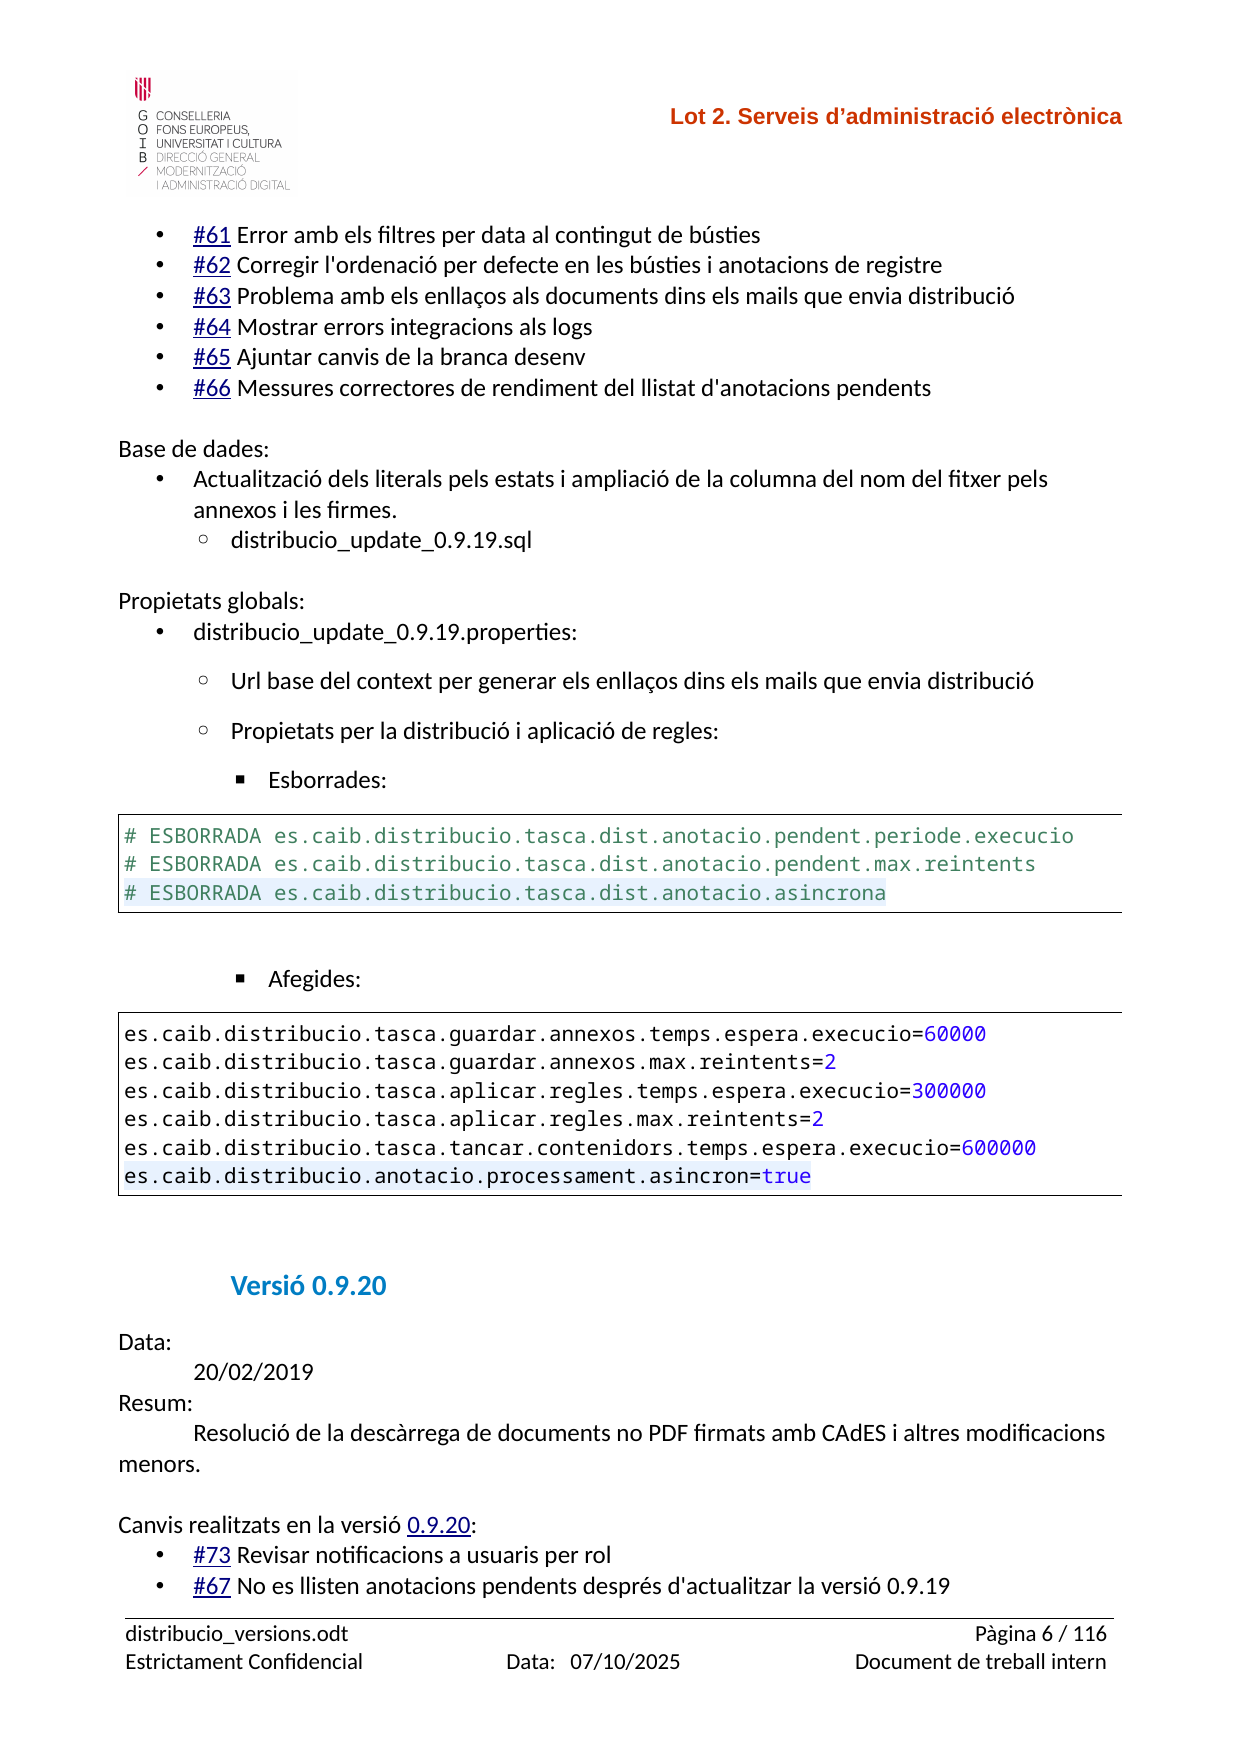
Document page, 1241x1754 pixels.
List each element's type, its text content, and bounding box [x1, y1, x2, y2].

list #61 Error amb els filtres per data al contingut de bústies [156, 219, 1122, 250]
text Propietats globals: [118, 585, 1122, 616]
list #66 Messures correctores de rendiment del llistat d'anotacions pendents [156, 372, 1122, 402]
list #73 Revisar notificacions a usuaris per rol [156, 1539, 1122, 1570]
list #64 Mostrar errors integracions als logs [156, 311, 1122, 341]
table_header es.caib.distribucio.tasca.guardar.annexos.temps.espera.execucio=60000 es.caib.distribucio.tasca.guardar.annexos.max.reintents=2 es.caib.distribucio.tasca.aplicar.regles.temps.espera.execucio=300000 es.caib.distribucio.tasca.aplicar.regles.max.reintents=2 es.caib.distribucio.tasca.tancar.contenidors.temps.espera.execucio=600000 es.caib.distribucio.anotacio.processament.asincron=true [119, 1013, 1122, 1195]
list #63 Problema amb els enllaços als documents dins els mails que envia distribució [156, 280, 1122, 311]
text Canvis realitzats en la versió 0.9.20: [118, 1509, 1122, 1539]
list #62 Corregir l'ordenació per defecte en les bústies i anotacions de registre [156, 250, 1122, 280]
subtitle Versió 0.9.20 [153, 1267, 1122, 1302]
picture [126, 70, 299, 197]
text Resolució de la descàrrega de documents no PDF firmats amb CAdES i altres modificacions menors. [118, 1417, 1122, 1478]
list Afegides: [231, 963, 1122, 993]
text Data: [118, 1326, 1122, 1356]
text Resum: [118, 1387, 1122, 1417]
list #67 No es llisten anotacions pendents després d'actualitzar la versió 0.9.19 [156, 1570, 1122, 1601]
list distribucio_update_0.9.19.properties: [156, 616, 1122, 646]
list Propietats per la distribució i aplicació de regles: [193, 715, 1122, 746]
list Esborrades: [231, 765, 1122, 795]
text 20/02/2019 [118, 1356, 1122, 1387]
table_header # ESBORRADA es.caib.distribucio.tasca.dist.anotacio.pendent.periode.execucio # ESBORRADA es.caib.distribucio.tasca.dist.anotacio.pendent.max.reintents # ESBORRADA es.caib.distribucio.tasca.dist.anotacio.asincrona [119, 815, 1122, 912]
list #65 Ajuntar canvis de la branca desenv [156, 341, 1122, 372]
list distribucio_update_0.9.19.sql [193, 524, 1122, 555]
list Url base del context per generar els enllaços dins els mails que envia distribució [193, 666, 1122, 696]
list Actualització dels literals pels estats i ampliació de la columna del nom del fitxer pels annexos i les firmes. [156, 463, 1122, 524]
text Base de dades: [118, 433, 1122, 463]
